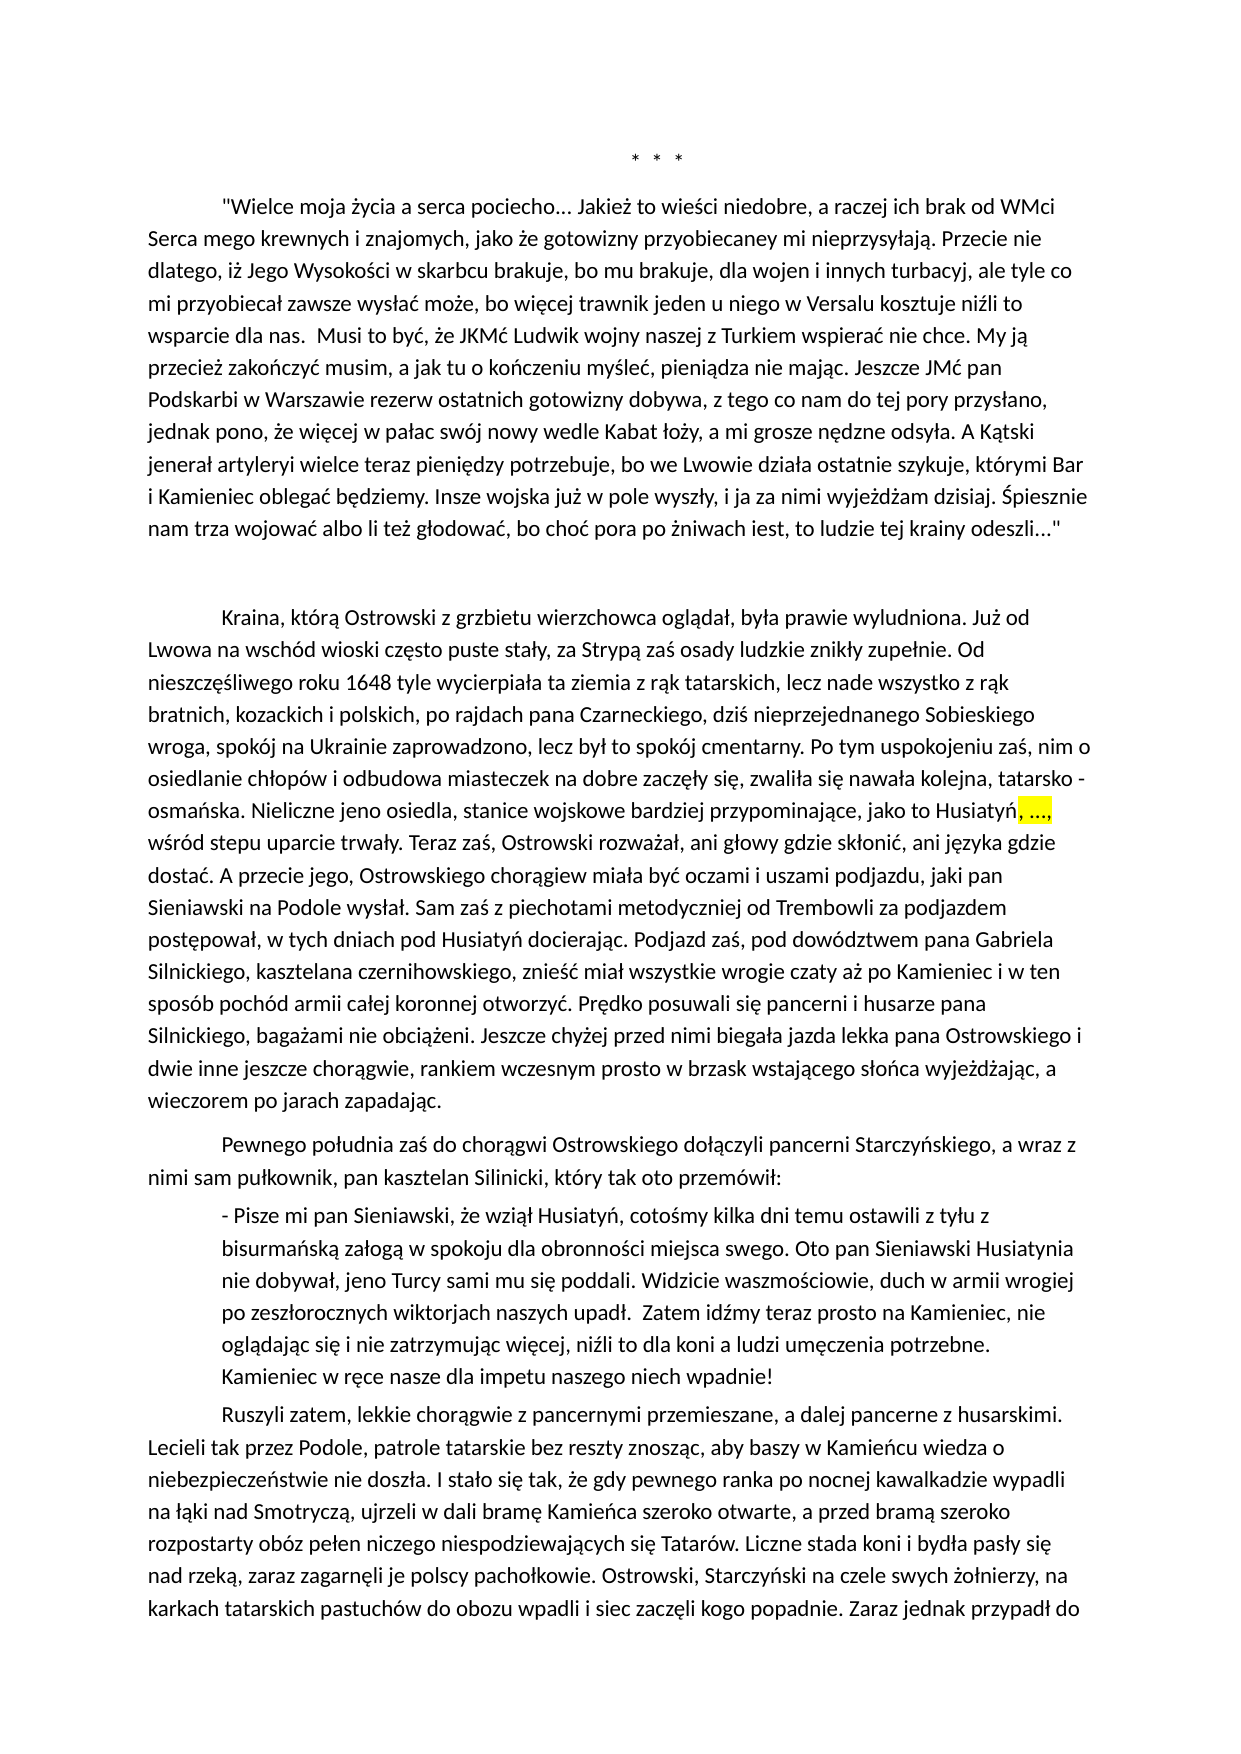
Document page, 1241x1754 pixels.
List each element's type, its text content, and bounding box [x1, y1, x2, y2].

text Ruszyli zatem, lekkie chorągwie z pancernymi przemieszane, a dalej pancerne z husarskimi. Lecieli tak przez Podole, patrole tatarskie bez reszty znosząc, aby baszy w Kamieńcu wiedza o niebezpieczeństwie nie doszła. I stało się tak, że gdy pewnego ranka po nocnej kawalkadzie wypadli na łąki nad Smotryczą, ujrzeli w dali bramę Kamieńca szeroko otwarte, a przed bramą szeroko rozpostarty obóz pełen niczego niespodziewających się Tatarów. Liczne stada koni i bydła pasły się nad rzeką, zaraz zagarnęli je polscy pachołkowie. Ostrowski, Starczyński na czele swych żołnierzy, na karkach tatarskich pastuchów do obozu wpadli i siec zaczęli kogo popadnie. Zaraz jednak przypadł do [148, 1401, 1093, 1622]
text - Pisze mi pan Sieniawski, że wziął Husiatyń, cotośmy kilka dni temu ostawili z tyłu z bisurmańską załogą w spokoju dla obronności miejsca swego. Oto pan Sieniawski Husiatynia nie dobywał, jeno Turcy sami mu się poddali. Widzicie waszmościowie, duch w armii wrogiej po zeszłorocznych wiktorjach naszych upadł. Zatem idźmy teraz prosto na Kamieniec, nie oglądając się i nie zatrzymując więcej, niźli to dla koni a ludzi umęczenia potrzebne. Kamieniec w ręce nasze dla impetu naszego niech wpadnie! [221, 1201, 1093, 1390]
text Kraina, którą Ostrowski z grzbietu wierzchowca oglądał, była prawie wyludniona. Już od Lwowa na wschód wioski często puste stały, za Strypą zaś osady ludzkie znikły zupełnie. Od nieszczęśliwego roku 1648 tyle wycierpiała ta ziemia z rąk tatarskich, lecz nade wszystko z rąk bratnich, kozackich i polskich, po rajdach pana Czarneckiego, dziś nieprzejednanego Sobieskiego wroga, spokój na Ukrainie zaprowadzono, lecz był to spokój cmentarny. Po tym uspokojeniu zaś, nim o osiedlanie chłopów i odbudowa miasteczek na dobre zaczęły się, zwaliła się nawała kolejna, tatarsko - osmańska. Nieliczne jeno osiedla, stanice wojskowe bardziej przypominające, jako to Husiatyń, ..., wśród stepu uparcie trwały. Teraz zaś, Ostrowski rozważał, ani głowy gdzie skłonić, ani języka gdzie dostać. A przecie jego, Ostrowskiego chorągiew miała być oczami i uszami podjazdu, jaki pan Sieniawski na Podole wysłał. Sam zaś z piechotami metodyczniej od Trembowli za podjazdem postępował, w tych dniach pod Husiatyń docierając. Podjazd zaś, pod dowództwem pana Gabriela Silnickiego, kasztelana czernihowskiego, znieść miał wszystkie wrogie czaty aż po Kamieniec i w ten sposób pochód armii całej koronnej otworzyć. Prędko posuwali się pancerni i husarze pana Silnickiego, bagażami nie obciążeni. Jeszcze chyżej przed nimi biegała jazda lekka pana Ostrowskiego i dwie inne jeszcze chorągwie, rankiem wczesnym prosto w brzask wstającego słońca wyjeżdżając, a wieczorem po jarach zapadając. [148, 603, 1093, 1114]
text Pewnego południa zaś do chorągwi Ostrowskiego dołączyli pancerni Starczyńskiego, a wraz z nimi sam pułkownik, pan kasztelan Silinicki, który tak oto przemówił: [148, 1131, 1093, 1191]
text * * * [148, 148, 1093, 176]
text "Wielce moja życia a serca pociecho... Jakież to wieści niedobre, a raczej ich brak od WMci Serca mego krewnych i znajomych, jako że gotowizny przyobiecaney mi nieprzysyłają. Przecie nie dlatego, iż Jego Wysokości w skarbcu brakuje, bo mu brakuje, dla wojen i innych turbacyj, ale tyle co mi przyobiecał zawsze wysłać może, bo więcej trawnik jeden u niego w Versalu kosztuje niźli to wsparcie dla nas. Musi to być, że JKMć Ludwik wojny naszej z Turkiem wspierać nie chce. My ją przecież zakończyć musim, a jak tu o kończeniu myśleć, pieniądza nie mając. Jeszcze JMć pan Podskarbi w Warszawie rezerw ostatnich gotowizny dobywa, z tego co nam do tej pory przysłano, jednak pono, że więcej w pałac swój nowy wedle Kabat łoży, a mi grosze nędzne odsyła. A Kątski jenerał artyleryi wielce teraz pieniędzy potrzebuje, bo we Lwowie działa ostatnie szykuje, którymi Bar i Kamieniec oblegać będziemy. Insze wojska już w pole wyszły, i ja za nimi wyjeżdżam dzisiaj. Śpiesznie nam trza wojować albo li też głodować, bo choć pora po żniwach iest, to ludzie tej krainy odeszli..." [148, 192, 1093, 542]
